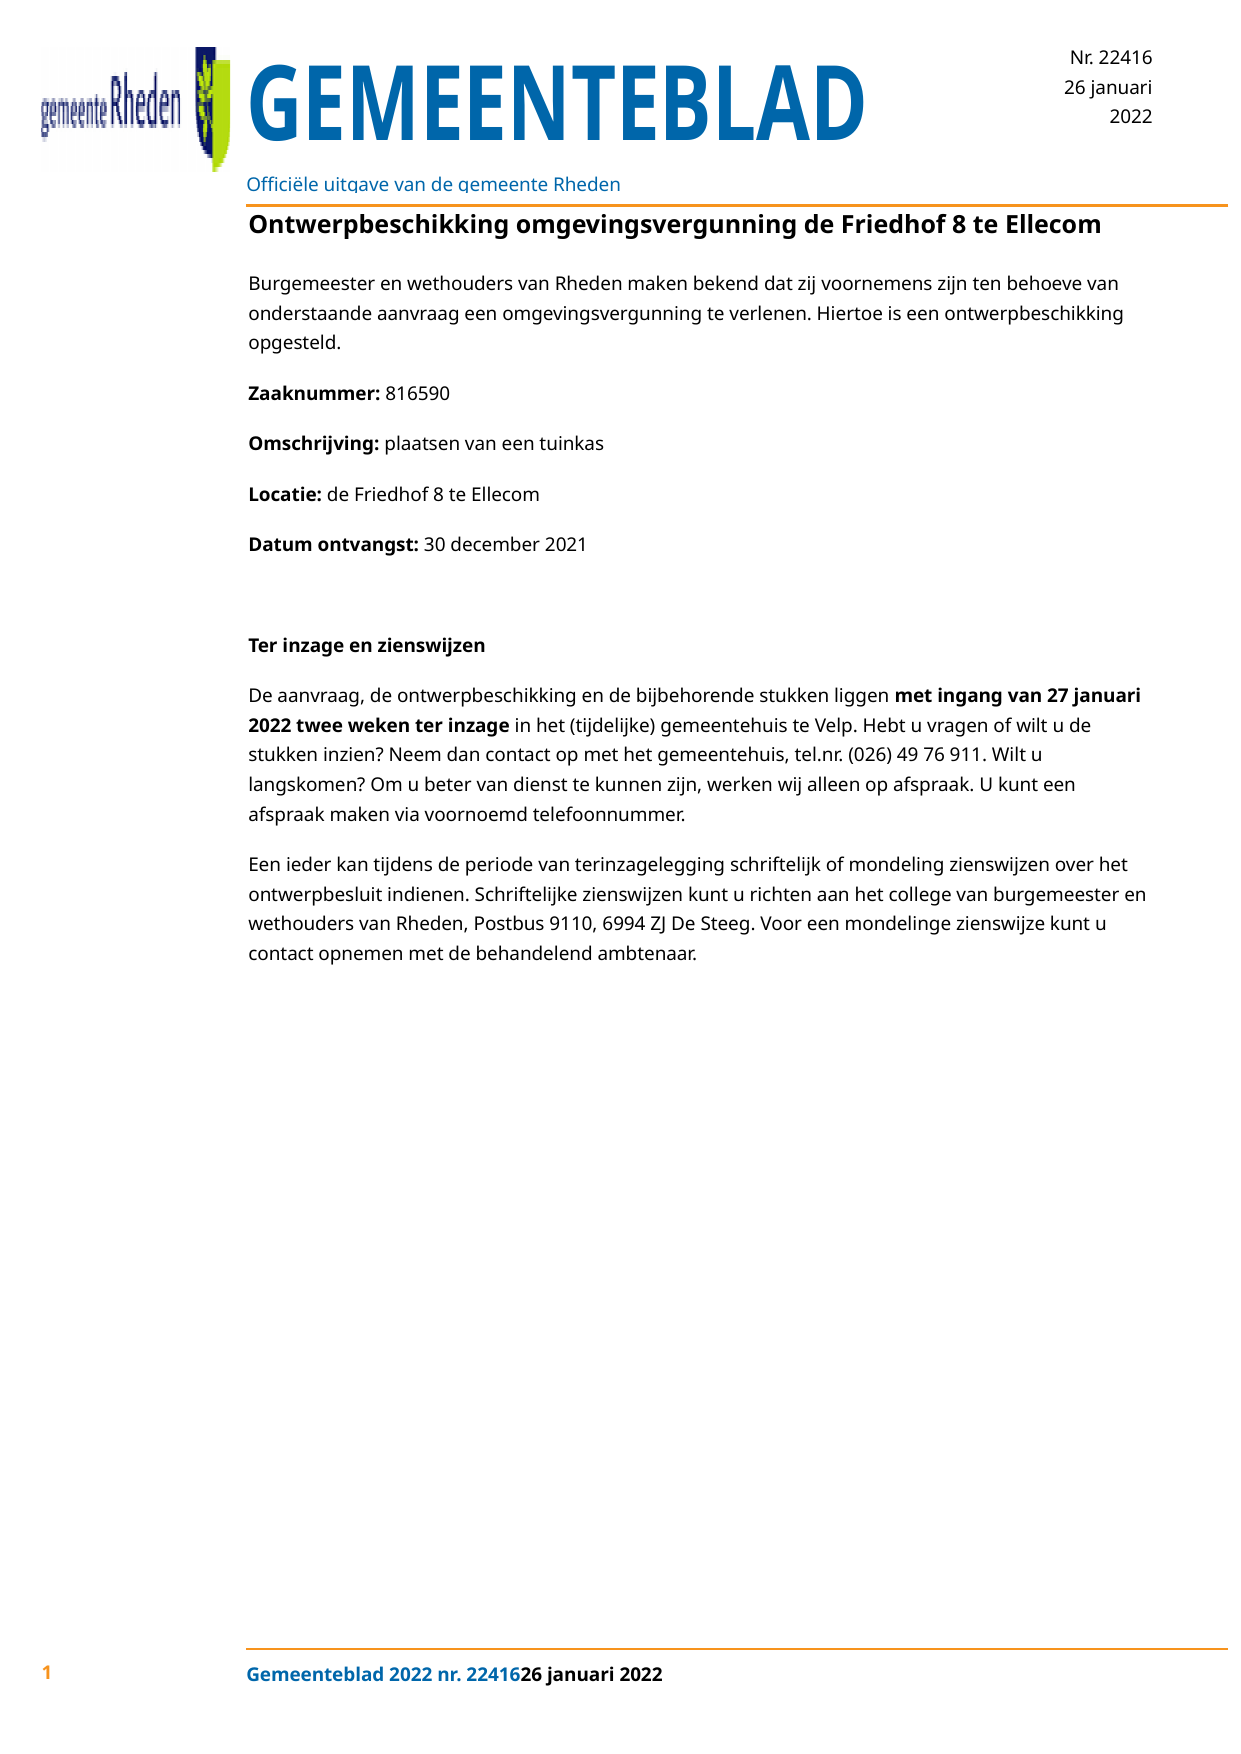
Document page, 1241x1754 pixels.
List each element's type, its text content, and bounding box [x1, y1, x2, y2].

text Burgemeester en wethouders van Rheden maken bekend dat zij voornemens zijn ten behoeve van onderstaande aanvraag een omgevingsvergunning te verlenen. Hiertoe is een ontwerpbeschikking opgesteld. [248, 270, 1152, 355]
text Een ieder kan tijdens de periode van terinzagelegging schriftelijk of mondeling zienswijzen over het ontwerpbesluit indienen. Schriftelijke zienswijzen kunt u richten aan het college van burgemeester en wethouders van Rheden, Postbus 9110, 6994 ZJ De Steeg. Voor een mondelinge zienswijze kunt u contact opnemen met de behandelend ambtenaar. [248, 851, 1152, 966]
text Ontwerpbeschikking omgevingsvergunning de Friedhof 8 te Ellecom [248, 207, 1152, 241]
text Zaaknummer: 816590 [248, 380, 1152, 406]
text Ter inzage en zienswijzen [248, 632, 1152, 658]
text Locatie: de Friedhof 8 te Ellecom [248, 481, 1152, 506]
text Omschrijving: plaatsen van een tuinkas [248, 430, 1152, 456]
text De aanvraag, de ontwerpbeschikking en de bijbehorende stukken liggen met ingang van 27 januari 2022 twee weken ter inzage in het (tijdelijke) gemeentehuis te Velp. Hebt u vragen of wilt u de stukken inzien? Neem dan contact op met het gemeentehuis, tel.nr. (026) 49 76 911. Wilt u langskomen? Om u beter van dienst te kunnen zijn, werken wij alleen op afspraak. U kunt een afspraak maken via voornoemd telefoonnummer. [248, 682, 1152, 826]
picture [41, 47, 231, 172]
text Datum ontvangst: 30 december 2021 [248, 531, 1152, 557]
